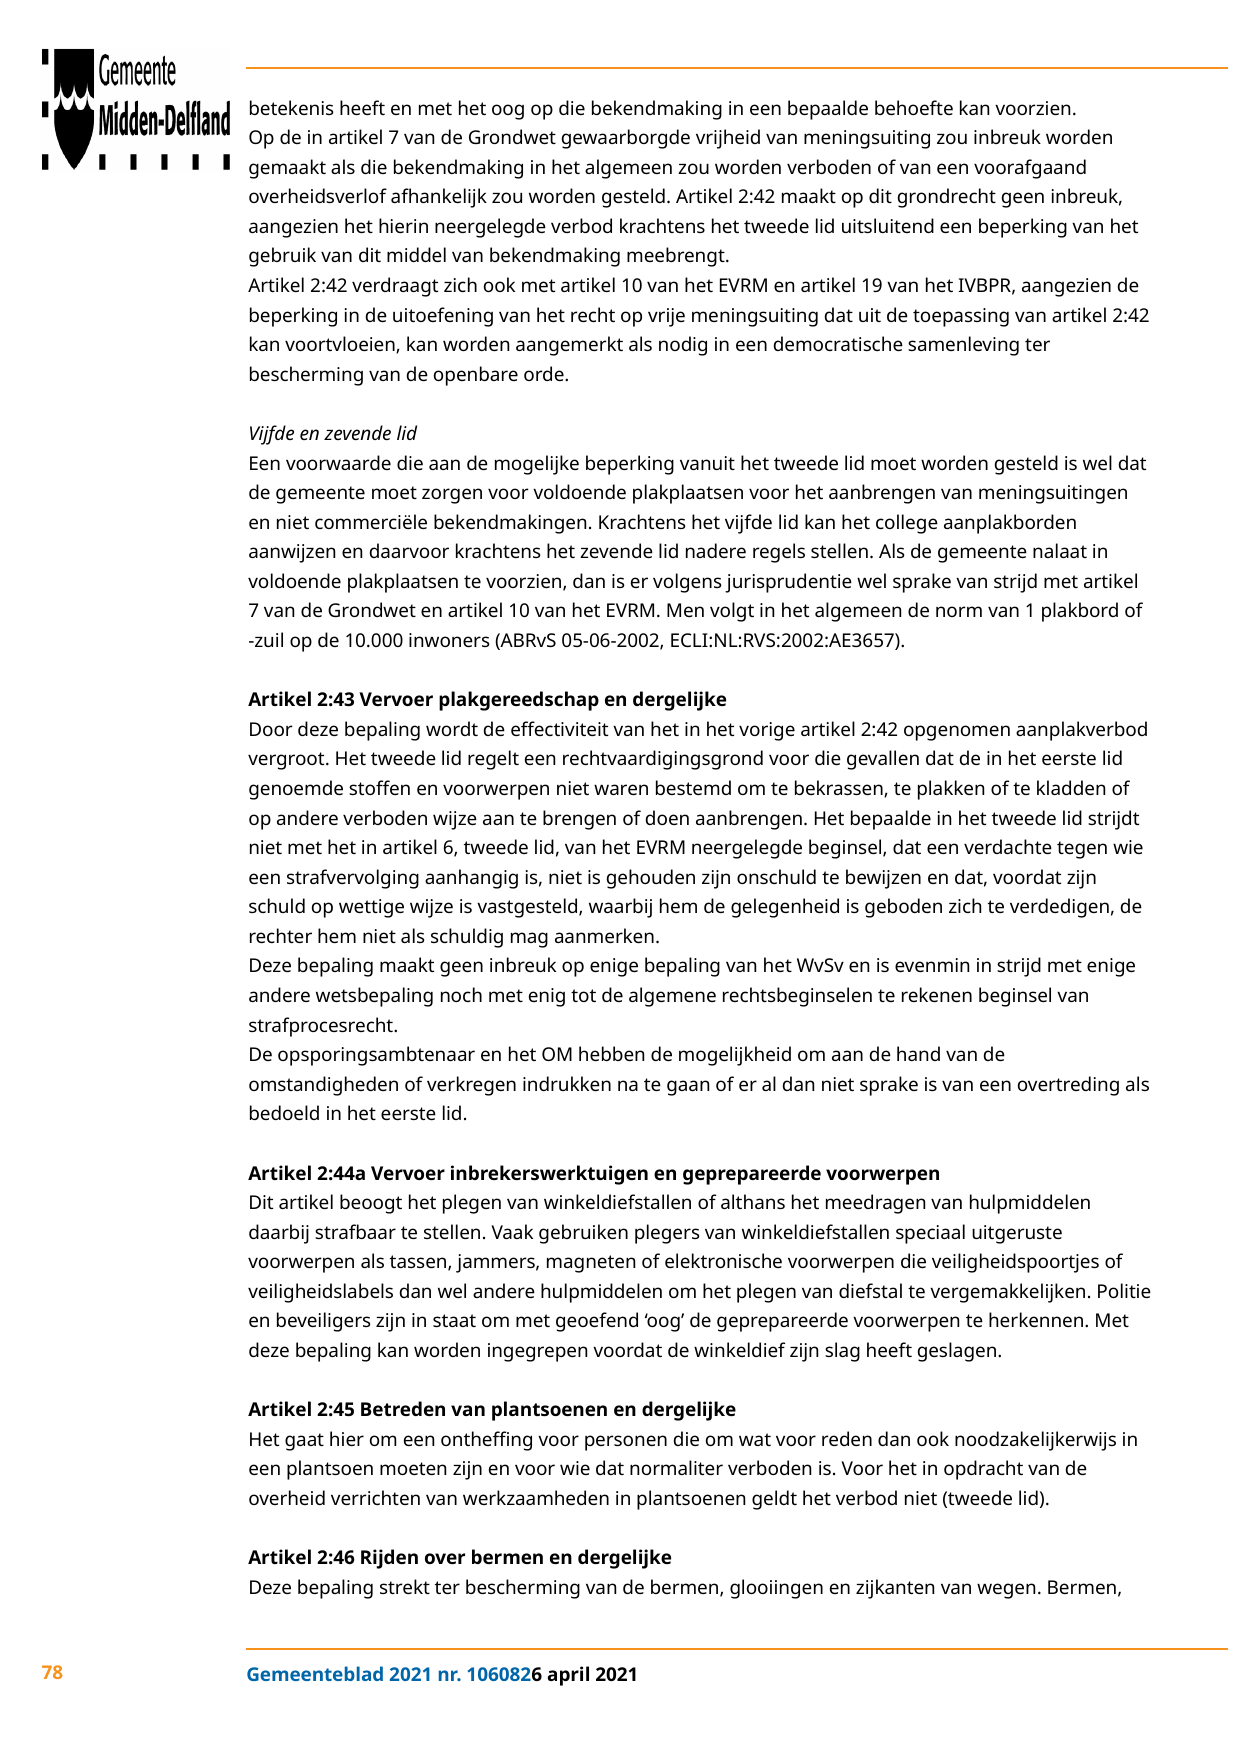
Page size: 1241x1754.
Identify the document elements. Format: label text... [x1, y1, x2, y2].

text Vijfde en zevende lid [248, 420, 1152, 446]
picture [41, 47, 231, 172]
text Op de in artikel 7 van de Grondwet gewaarborgde vrijheid van meningsuiting zou inbreuk worden gemaakt als die bekendmaking in het algemeen zou worden verboden of van een voorafgaand overheidsverlof afhankelijk zou worden gesteld. Artikel 2:42 maakt op dit grondrecht geen inbreuk, aangezien het hierin neergelegde verbod krachtens het tweede lid uitsluitend een beperking van het gebruik van dit middel van bekendmaking meebrengt. [248, 124, 1152, 268]
text Dit artikel beoogt het plegen van winkeldiefstallen of althans het meedragen van hulpmiddelen daarbij strafbaar te stellen. Vaak gebruiken plegers van winkeldiefstallen speciaal uitgeruste voorwerpen als tassen, jammers, magneten of elektronische voorwerpen die veiligheidspoortjes of veiligheidslabels dan wel andere hulpmiddelen om het plegen van diefstal te vergemakkelijken. Politie en beveiligers zijn in staat om met geoefend ‘oog’ de geprepareerde voorwerpen te herkennen. Met deze bepaling kan worden ingegrepen voordat de winkeldief zijn slag heeft geslagen. [248, 1189, 1152, 1363]
text Een voorwaarde die aan de mogelijke beperking vanuit het tweede lid moet worden gesteld is wel dat de gemeente moet zorgen voor voldoende plakplaatsen voor het aanbrengen van meningsuitingen en niet commerciële bekendmakingen. Krachtens het vijfde lid kan het college aanplakborden aanwijzen en daarvoor krachtens het zevende lid nadere regels stellen. Als de gemeente nalaat in voldoende plakplaatsen te voorzien, dan is er volgens jurisprudentie wel sprake van strijd met artikel 7 van de Grondwet en artikel 10 van het EVRM. Men volgt in het algemeen de norm van 1 plakbord of -zuil op de 10.000 inwoners (ABRvS 05-06-2002, ECLI:NL:RVS:2002:AE3657). [248, 450, 1152, 653]
text Door deze bepaling wordt de effectiviteit van het in het vorige artikel 2:42 opgenomen aanplakverbod vergroot. Het tweede lid regelt een rechtvaardigingsgrond voor die gevallen dat de in het eerste lid genoemde stoffen en voorwerpen niet waren bestemd om te bekrassen, te plakken of te kladden of op andere verboden wijze aan te brengen of doen aanbrengen. Het bepaalde in het tweede lid strijdt niet met het in artikel 6, tweede lid, van het EVRM neergelegde beginsel, dat een verdachte tegen wie een strafvervolging aanhangig is, niet is gehouden zijn onschuld te bewijzen en dat, voordat zijn schuld op wettige wijze is vastgesteld, waarbij hem de gelegenheid is geboden zich te verdedigen, de rechter hem niet als schuldig mag aanmerken. [248, 716, 1152, 949]
text Artikel 2:42 verdraagt zich ook met artikel 10 van het EVRM en artikel 19 van het IVBPR, aangezien de beperking in de uitoefening van het recht op vrije meningsuiting dat uit de toepassing van artikel 2:42 kan voortvloeien, kan worden aangemerkt als nodig in een democratische samenleving ter bescherming van de openbare orde. [248, 272, 1152, 387]
text Deze bepaling strekt ter bescherming van de bermen, glooiingen en zijkanten van wegen. Bermen, [248, 1574, 1152, 1600]
text Deze bepaling maakt geen inbreuk op enige bepaling van het WvSv en is evenmin in strijd met enige andere wetsbepaling noch met enig tot de algemene rechtsbeginselen te rekenen beginsel van strafprocesrecht. [248, 953, 1152, 1038]
text Artikel 2:46 Rijden over bermen en dergelijke [248, 1544, 1152, 1570]
text Artikel 2:44a Vervoer inbrekerswerktuigen en geprepareerde voorwerpen [248, 1160, 1152, 1186]
text De opsporingsambtenaar en het OM hebben de mogelijkheid om aan de hand van de omstandigheden of verkregen indrukken na te gaan of er al dan niet sprake is van een overtreding als bedoeld in het eerste lid. [248, 1041, 1152, 1126]
text Artikel 2:45 Betreden van plantsoenen en dergelijke [248, 1396, 1152, 1422]
text Artikel 2:43 Vervoer plakgereedschap en dergelijke [248, 686, 1152, 712]
text betekenis heeft en met het oog op die bekendmaking in een bepaalde behoefte kan voorzien. [248, 95, 1152, 121]
text Het gaat hier om een ontheffing voor personen die om wat voor reden dan ook noodzakelijkerwijs in een plantsoen moeten zijn en voor wie dat normaliter verboden is. Voor het in opdracht van de overheid verrichten van werkzaamheden in plantsoenen geldt het verbod niet (tweede lid). [248, 1426, 1152, 1511]
